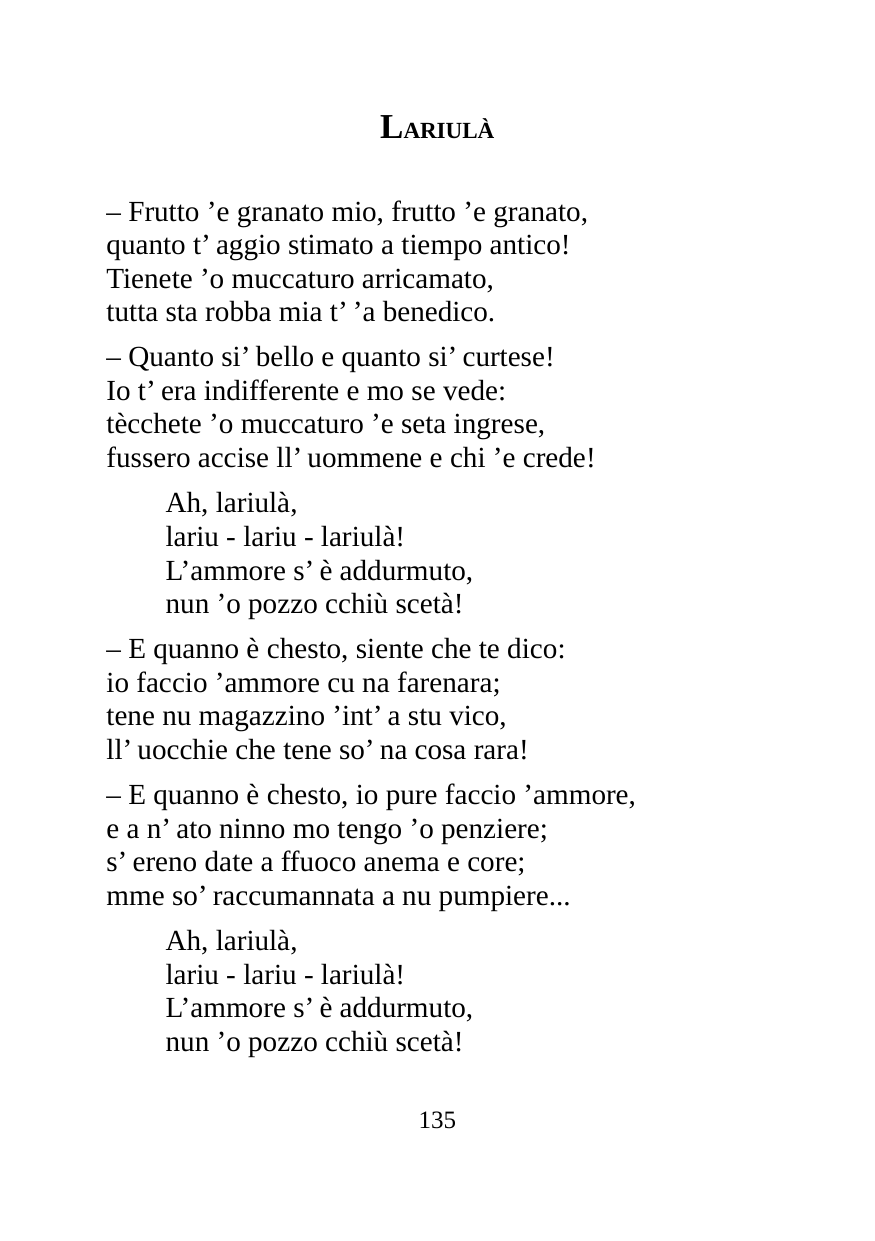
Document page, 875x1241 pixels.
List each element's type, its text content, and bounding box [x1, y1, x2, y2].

text Io t’ era indifferente e mo se vede: [106, 373, 768, 407]
text e a n’ ato ninno mo tengo ’o penziere; [106, 811, 768, 844]
text mme so’ raccumannata a nu pumpiere... [106, 878, 768, 912]
text L’ammore s’ è addurmuto, [165, 990, 768, 1024]
text lariu - lariu - lariulà! [165, 519, 768, 553]
text quanto t’ aggio stimato a tiempo antico! [106, 227, 768, 261]
text nun ’o pozzo cchiù scetà! [165, 586, 768, 620]
text lariu - lariu - lariulà! [165, 957, 768, 990]
text Ah, lariulà, [165, 486, 768, 519]
text tutta sta robba mia t’ ’a benedico. [106, 294, 768, 328]
text s’ ereno date a ffuoco anema e core; [106, 844, 768, 878]
text io faccio ’ammore cu na farenara; [106, 665, 768, 698]
text tècchete ’o muccaturo ’e seta ingrese, [106, 407, 768, 440]
text Tienete ’o muccaturo arricamato, [106, 261, 768, 294]
text – E quanno è chesto, io pure faccio ’ammore, [106, 777, 768, 811]
text – E quanno è chesto, siente che te dico: [106, 631, 768, 665]
text – Frutto ’e granato mio, frutto ’e granato, [106, 194, 768, 227]
text L’ammore s’ è addurmuto, [165, 553, 768, 586]
text nun ’o pozzo cchiù scetà! [165, 1024, 768, 1057]
subtitle Lariulà [106, 106, 768, 146]
text fussero accise ll’ uommene e chi ’e crede! [106, 440, 768, 474]
text – Quanto si’ bello e quanto si’ curtese! [106, 339, 768, 373]
text ll’ uocchie che tene so’ na cosa rara! [106, 732, 768, 766]
text Ah, lariulà, [165, 923, 768, 957]
text tene nu magazzino ’int’ a stu vico, [106, 698, 768, 732]
